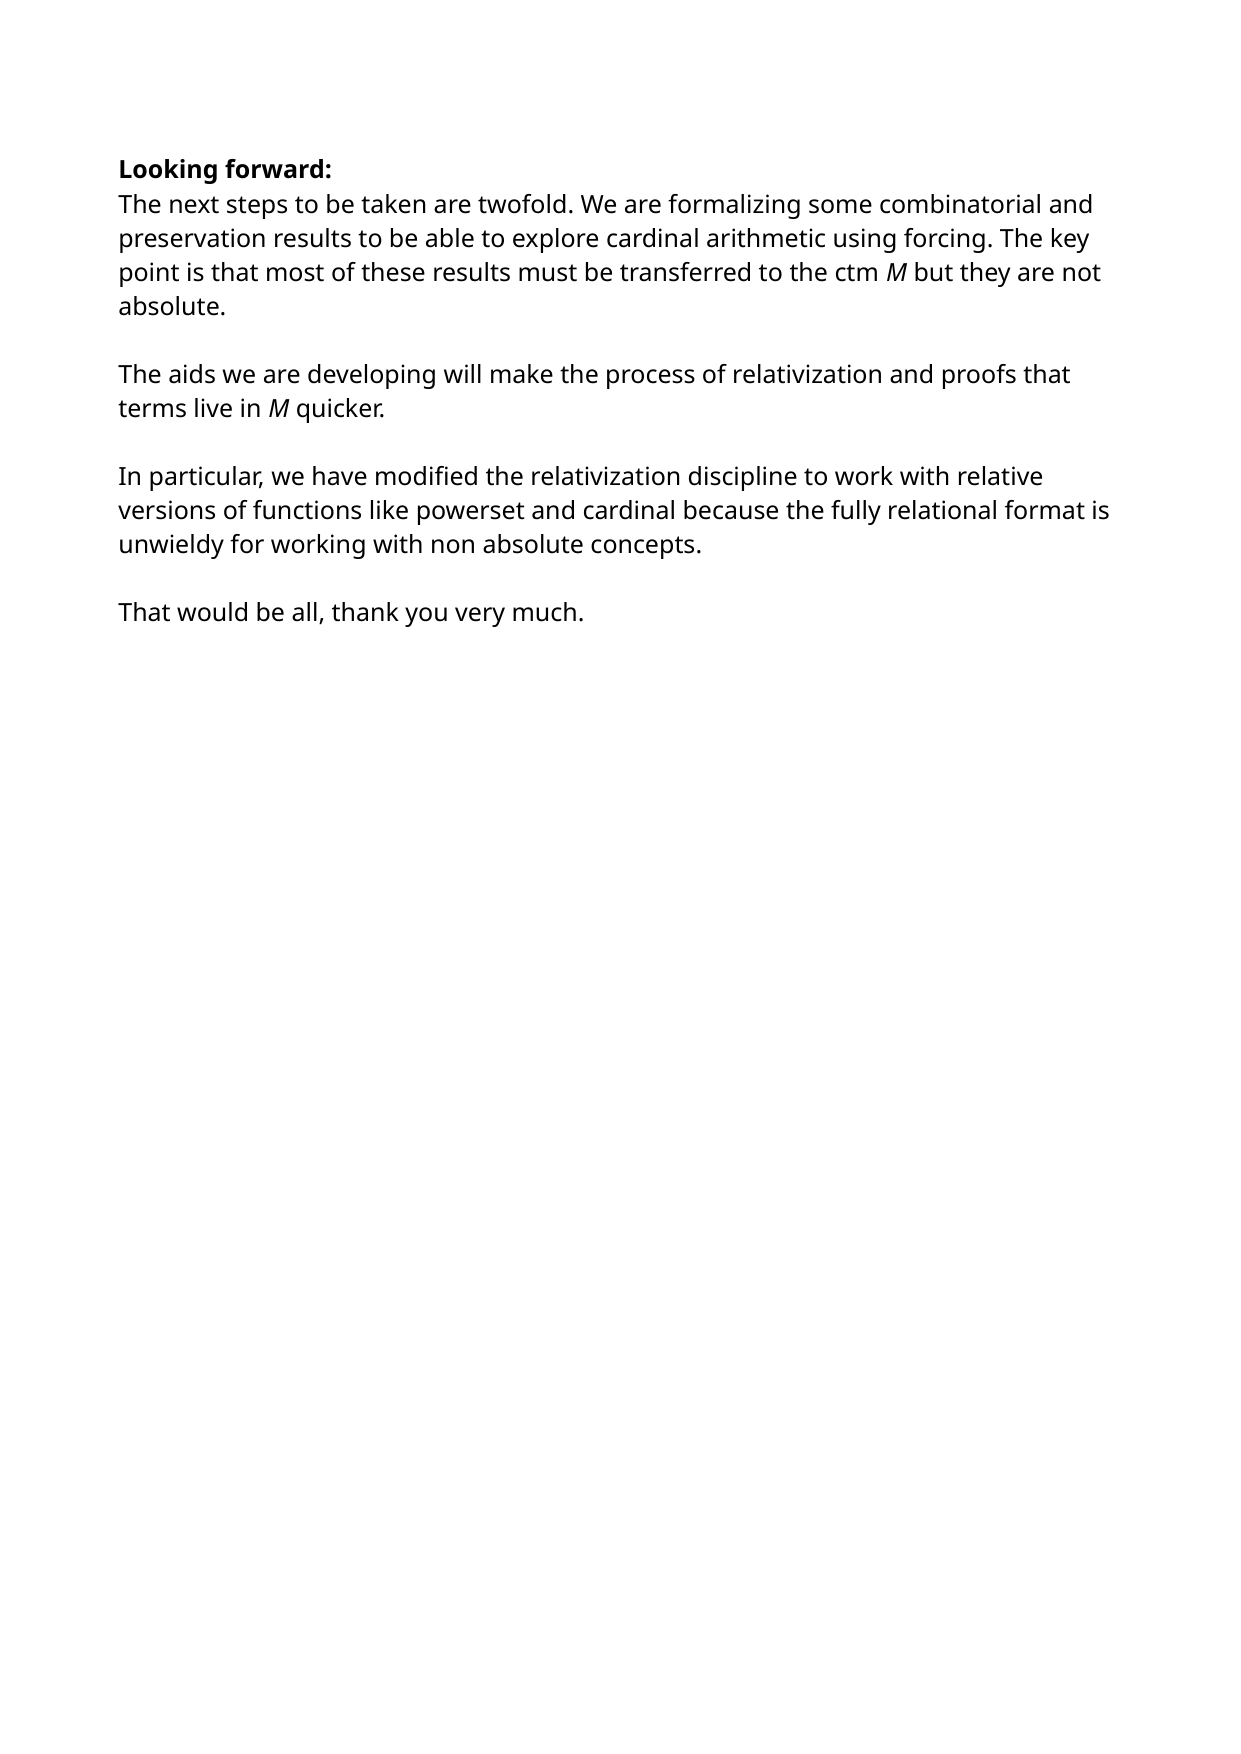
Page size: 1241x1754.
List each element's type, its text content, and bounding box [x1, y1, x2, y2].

text That would be all, thank you very much. [118, 595, 1122, 629]
text In particular, we have modified the relativization discipline to work with relative versions of functions like powerset and cardinal because the fully relational format is unwieldy for working with non absolute concepts. [118, 459, 1122, 561]
text Looking forward: [118, 152, 1122, 186]
text The next steps to be taken are twofold. We are formalizing some combinatorial and preservation results to be able to explore cardinal arithmetic using forcing. The key point is that most of these results must be transferred to the ctm M but they are not absolute. [118, 186, 1122, 322]
text The aids we are developing will make the process of relativization and proofs that terms live in M quicker. [118, 357, 1122, 425]
